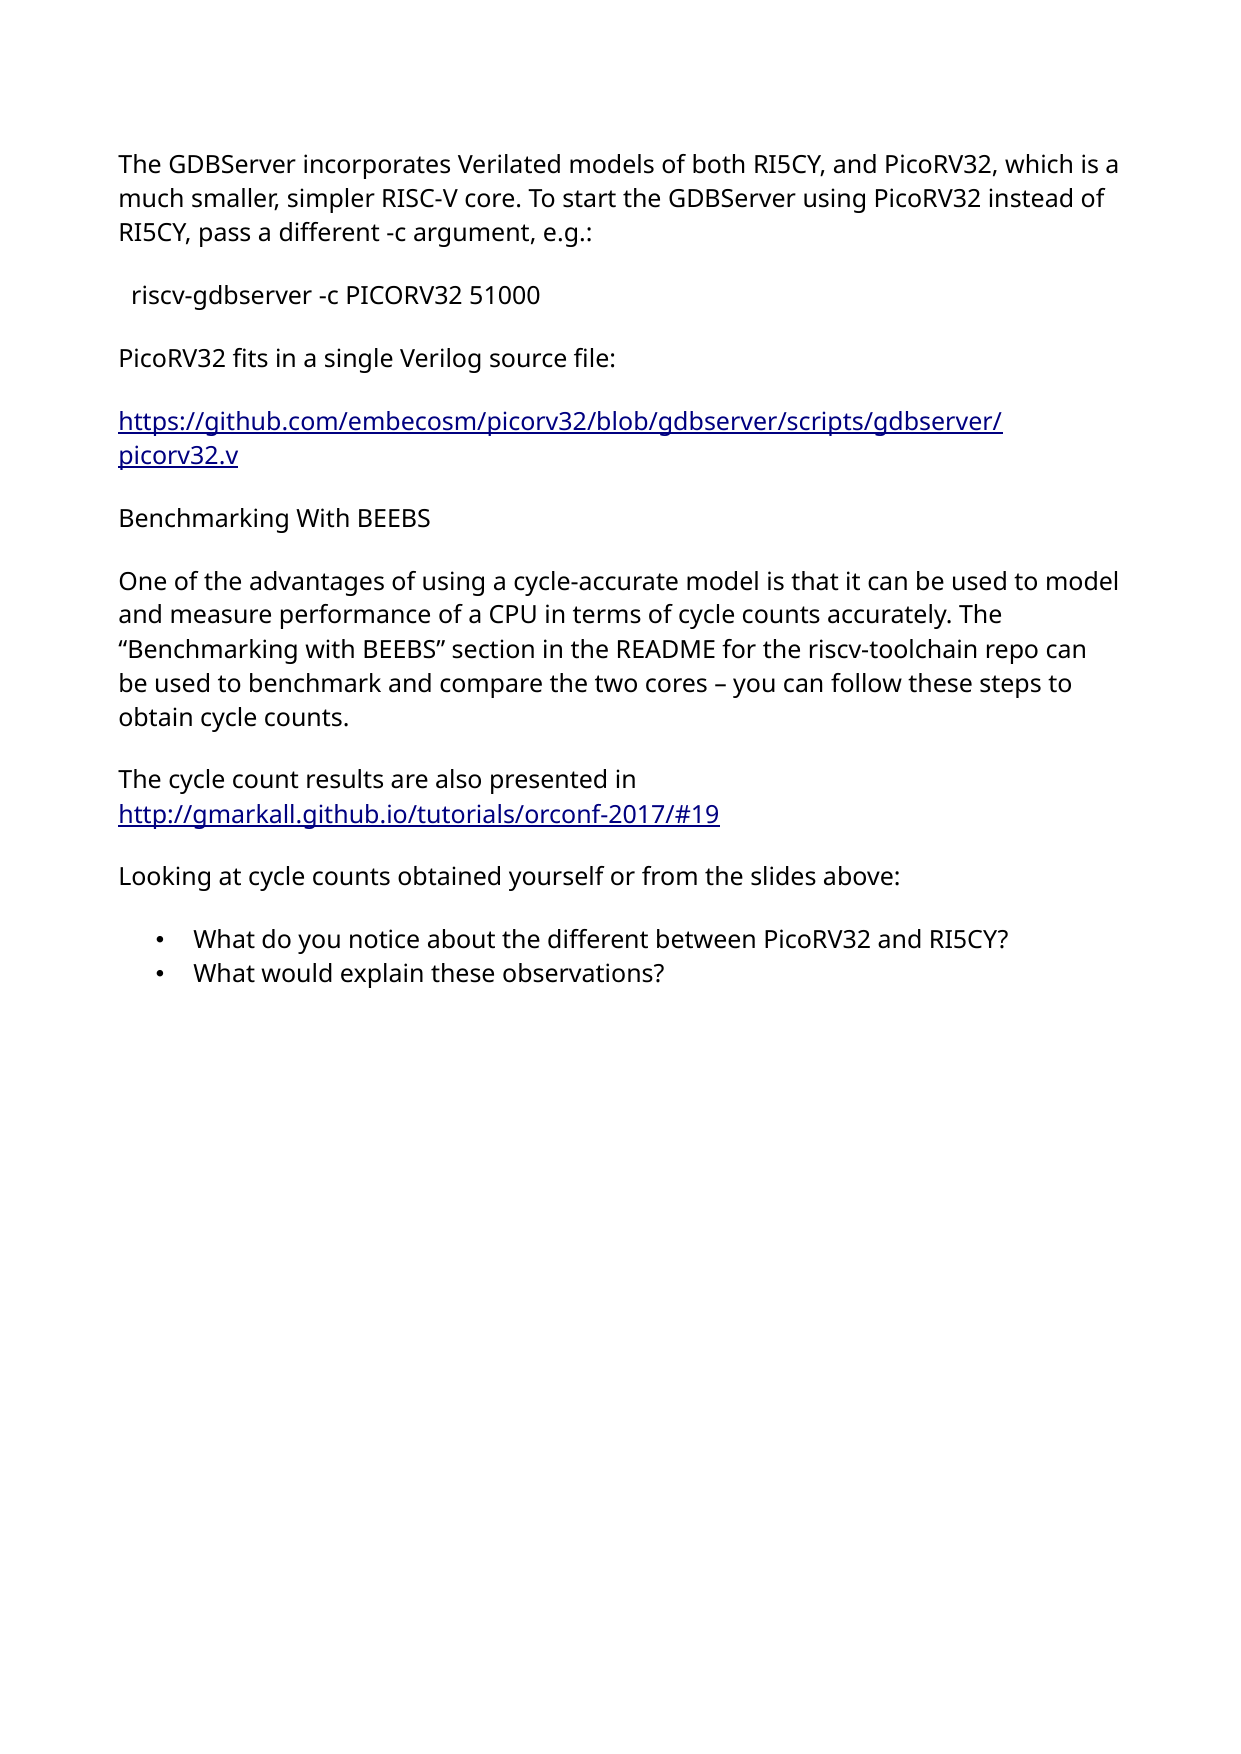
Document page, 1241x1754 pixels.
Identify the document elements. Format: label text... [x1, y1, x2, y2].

text PicoRV32 fits in a single Verilog source file: [118, 341, 1122, 375]
list What do you notice about the different between PicoRV32 and RI5CY? [156, 922, 1122, 956]
list What would explain these observations? [156, 956, 1122, 990]
text The cycle count results are also presented in http://gmarkall.github.io/tutorials/orconf-2017/#19 [118, 762, 1122, 830]
text riscv-gdbserver -c PICORV32 51000 [118, 278, 1122, 312]
text https://github.com/embecosm/picorv32/blob/gdbserver/scripts/gdbserver/picorv32.v [118, 403, 1122, 472]
text Benchmarking With BEEBS [118, 500, 1122, 534]
text The GDBServer incorporates Verilated models of both RI5CY, and PicoRV32, which is a much smaller, simpler RISC-V core. To start the GDBServer using PicoRV32 instead of RI5CY, pass a different -c argument, e.g.: [118, 147, 1122, 249]
text One of the advantages of using a cycle-accurate model is that it can be used to model and measure performance of a CPU in terms of cycle counts accurately. The “Benchmarking with BEEBS” section in the README for the riscv-toolchain repo can be used to benchmark and compare the two cores – you can follow these steps to obtain cycle counts. [118, 563, 1122, 733]
text Looking at cycle counts obtained yourself or from the slides above: [118, 859, 1122, 893]
